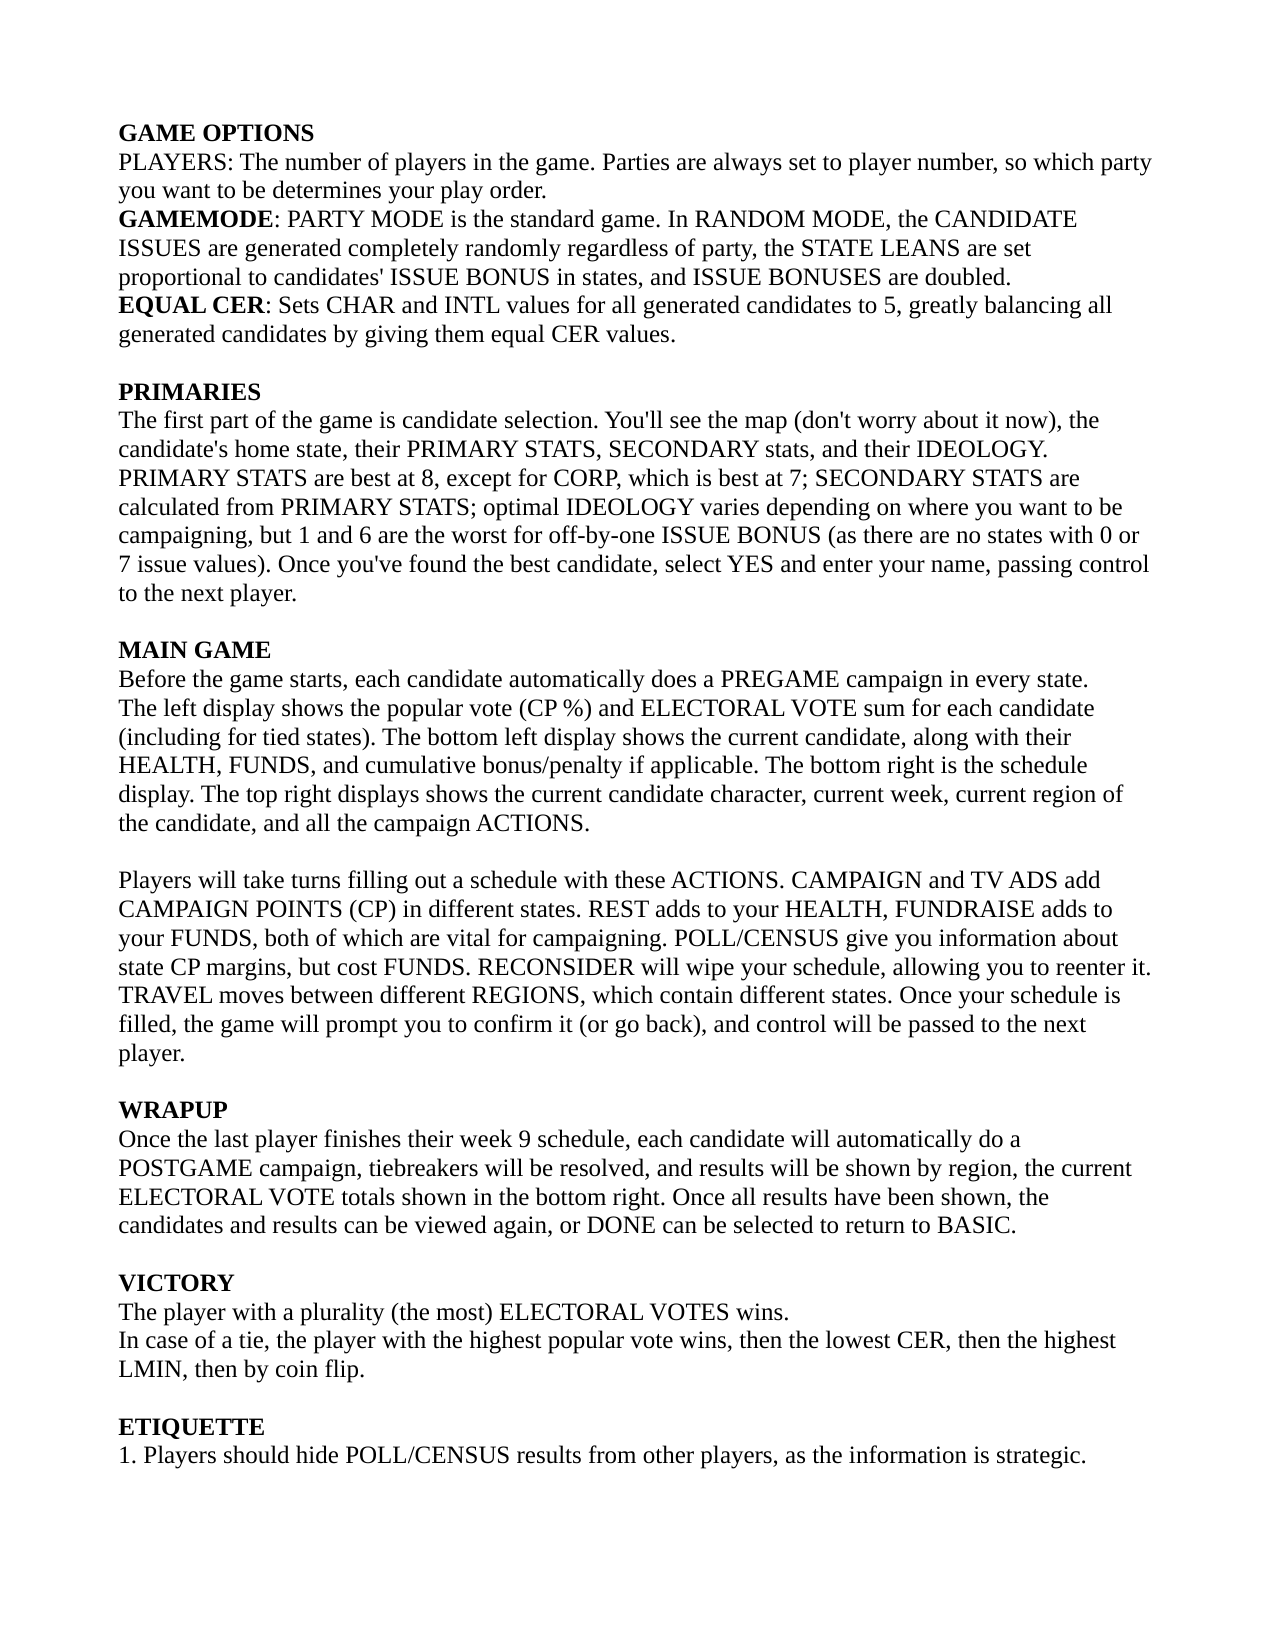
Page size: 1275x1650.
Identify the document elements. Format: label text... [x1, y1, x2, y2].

text MAIN GAME [118, 636, 1157, 664]
text The first part of the game is candidate selection. You'll see the map (don't worry about it now), the candidate's home state, their PRIMARY STATS, SECONDARY stats, and their IDEOLOGY. PRIMARY STATS are best at 8, except for CORP, which is best at 7; SECONDARY STATS are calculated from PRIMARY STATS; optimal IDEOLOGY varies depending on where you want to be campaigning, but 1 and 6 are the worst for off-by-one ISSUE BONUS (as there are no states with 0 or 7 issue values). Once you've found the best candidate, select YES and enter your name, passing control to the next player. [118, 406, 1157, 607]
text PLAYERS: The number of players in the game. Parties are always set to player number, so which party you want to be determines your play order. [118, 147, 1157, 204]
text ETIQUETTE [118, 1412, 1157, 1441]
text In case of a tie, the player with the highest popular vote wins, then the lowest CER, then the highest LMIN, then by coin flip. [118, 1326, 1157, 1383]
text The left display shows the popular vote (CP %) and ELECTORAL VOTE sum for each candidate (including for tied states). The bottom left display shows the current candidate, along with their HEALTH, FUNDS, and cumulative bonus/penalty if applicable. The bottom right is the schedule display. The top right displays shows the current candidate character, current week, current region of the candidate, and all the campaign ACTIONS. [118, 693, 1157, 837]
text VICTORY [118, 1268, 1157, 1297]
text WRAPUP [118, 1096, 1157, 1124]
text GAMEMODE: PARTY MODE is the standard game. In RANDOM MODE, the CANDIDATE ISSUES are generated completely randomly regardless of party, the STATE LEANS are set proportional to candidates' ISSUE BONUS in states, and ISSUE BONUSES are doubled. [118, 204, 1157, 291]
text EQUAL CER: Sets CHAR and INTL values for all generated candidates to 5, greatly balancing all generated candidates by giving them equal CER values. [118, 291, 1157, 348]
text GAME OPTIONS [118, 118, 1157, 147]
text Players will take turns filling out a schedule with these ACTIONS. CAMPAIGN and TV ADS add CAMPAIGN POINTS (CP) in different states. REST adds to your HEALTH, FUNDRAISE adds to your FUNDS, both of which are vital for campaigning. POLL/CENSUS give you information about state CP margins, but cost FUNDS. RECONSIDER will wipe your schedule, allowing you to reenter it. TRAVEL moves between different REGIONS, which contain different states. Once your schedule is filled, the game will prompt you to confirm it (or go back), and control will be passed to the next player. [118, 866, 1157, 1067]
text 1. Players should hide POLL/CENSUS results from other players, as the information is strategic. [118, 1441, 1157, 1469]
text Once the last player finishes their week 9 schedule, each candidate will automatically do a POSTGAME campaign, tiebreakers will be resolved, and results will be shown by region, the current ELECTORAL VOTE totals shown in the bottom right. Once all results have been shown, the candidates and results can be viewed again, or DONE can be selected to return to BASIC. [118, 1124, 1157, 1239]
text PRIMARIES [118, 377, 1157, 406]
text The player with a plurality (the most) ELECTORAL VOTES wins. [118, 1297, 1157, 1326]
text Before the game starts, each candidate automatically does a PREGAME campaign in every state. [118, 664, 1157, 693]
